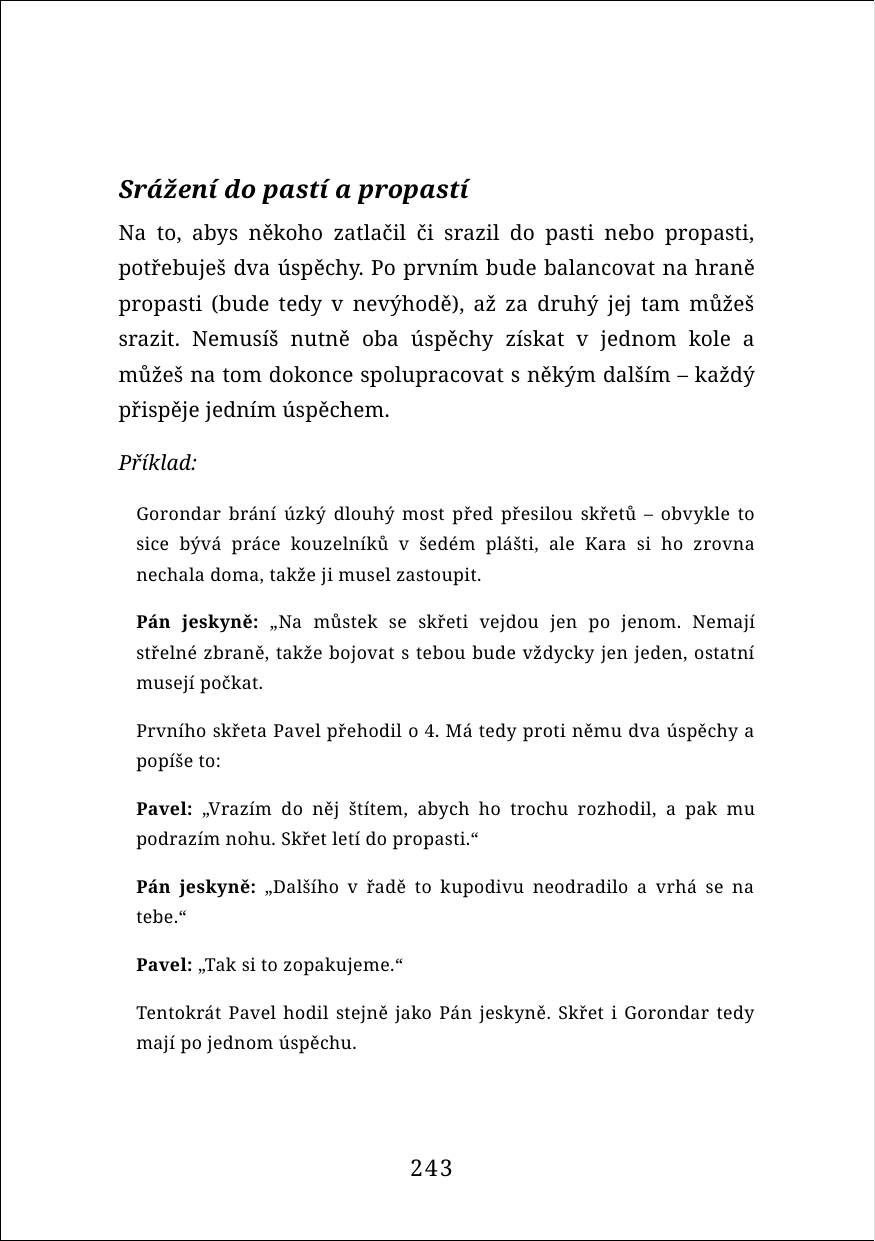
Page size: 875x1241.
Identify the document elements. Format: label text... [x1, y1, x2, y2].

text Na to, abys někoho zatlačil či srazil do pasti nebo propasti, potřebuješ dva úspěchy. Po prvním bude balancovat na hraně propasti (bude tedy v nevýhodě), až za druhý jej tam můžeš srazit. Nemusíš nutně oba úspěchy získat v jednom kole a můžeš na tom dokonce spolupracovat s někým dalším – každý přispěje jedním úspěchem. [118, 218, 756, 424]
subtitle Srážení do pastí a propastí [118, 172, 756, 206]
text Gorondar brání úzký dlouhý most před přesilou skřetů – obvykle to sice bývá práce kouzelníků v šedém plášti, ale Kara si ho zrovna nechala doma, takže ji musel zastoupit. [136, 502, 756, 586]
text Tentokrát Pavel hodil stejně jako Pán jeskyně. Skřet i Gorondar tedy mají po jednom úspěchu. [136, 1001, 756, 1055]
text Prvního skřeta Pavel přehodil o 4. Má tedy proti němu dva úspěchy a popíše to: [136, 718, 756, 773]
text Pavel: „Vrazím do něj štítem, abych ho trochu rozhodil, a pak mu podrazím nohu. Skřet letí do propasti.“ [136, 796, 756, 851]
text Pán jeskyně: „Dalšího v řadě to kupodivu neodradilo a vrhá se na tebe.“ [136, 874, 756, 929]
text Pavel: „Tak si to zopakujeme.“ [136, 953, 756, 977]
text Pán jeskyně: „Na můstek se skřeti vejdou jen po jenom. Nemají střelné zbraně, takže bojovat s tebou bude vždycky jen jeden, ostatní musejí počkat. [136, 610, 756, 694]
text Příklad: [118, 448, 756, 477]
